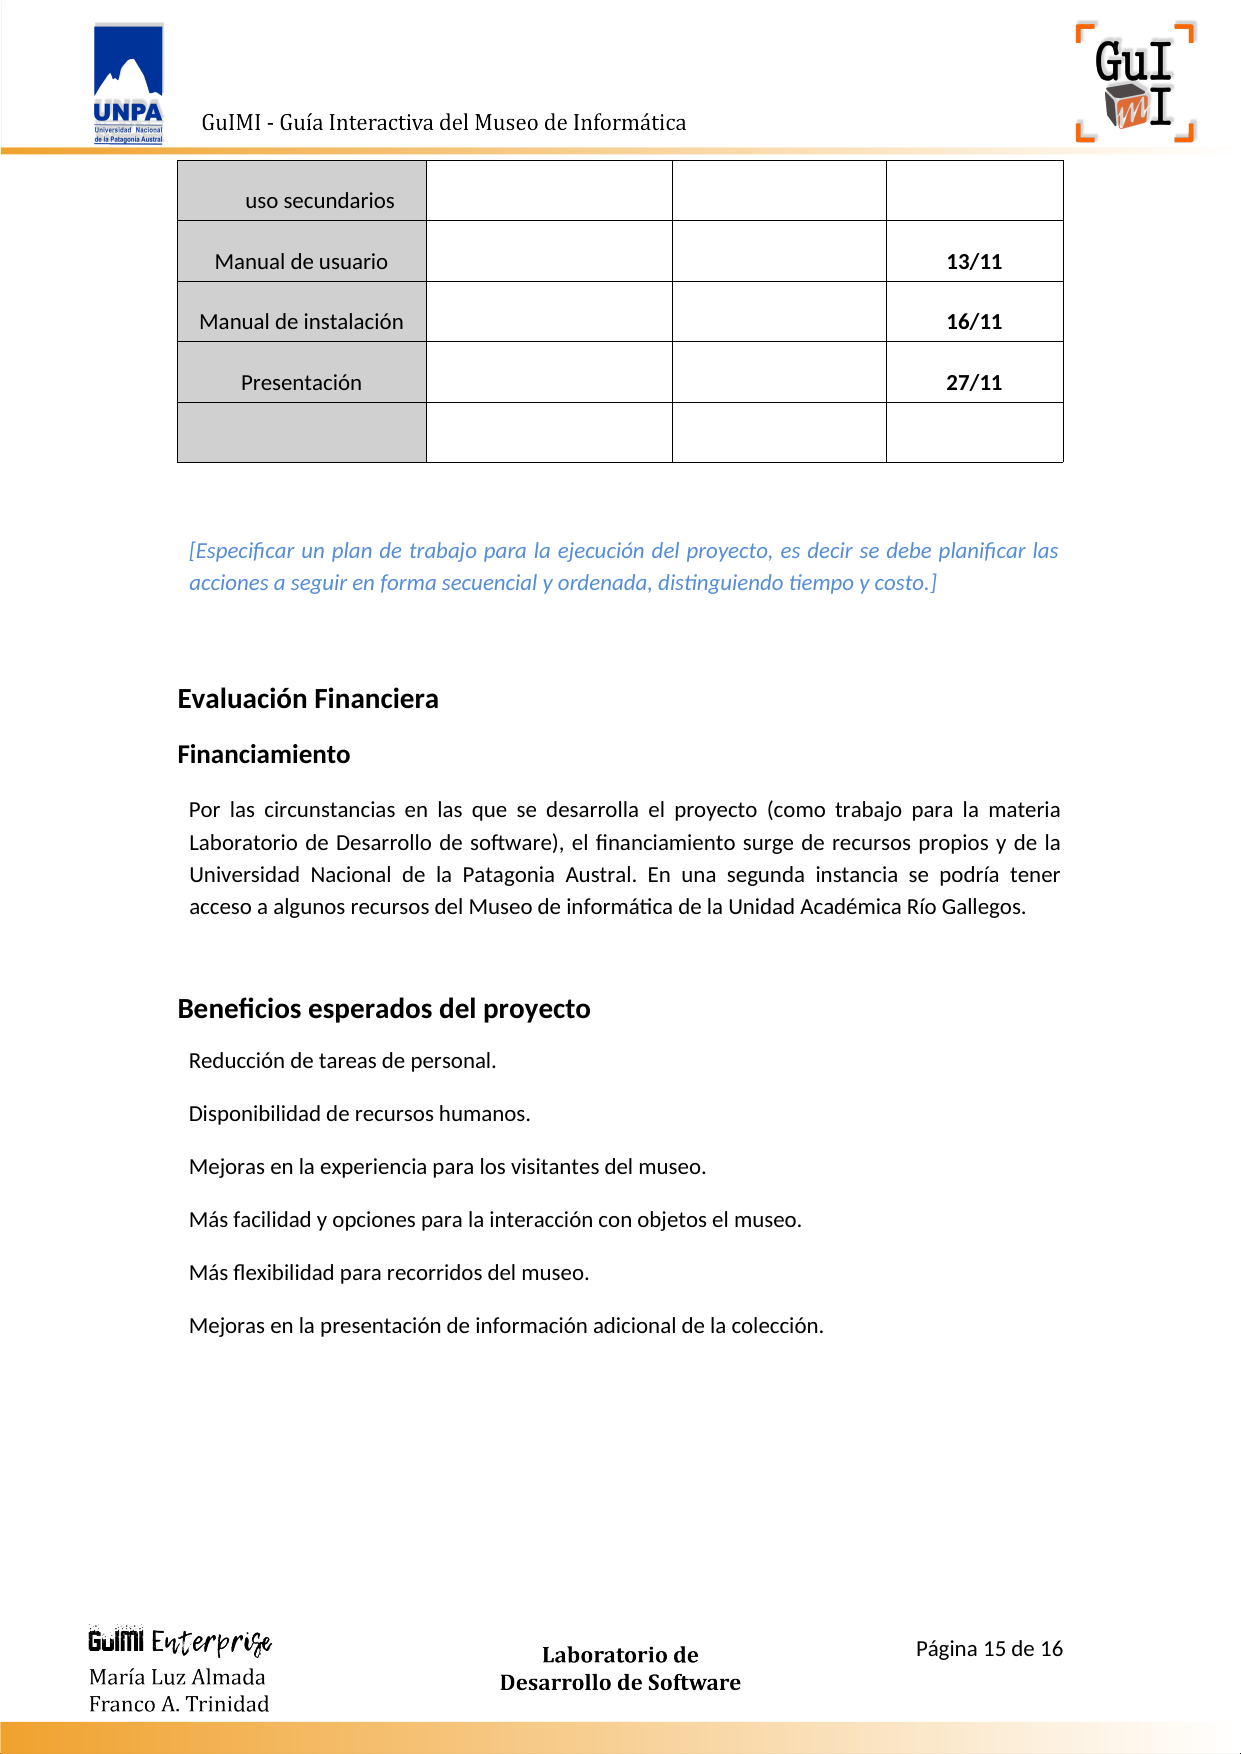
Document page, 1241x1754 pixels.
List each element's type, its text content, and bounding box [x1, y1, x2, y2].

table_cell [427, 221, 672, 281]
table_cell [673, 403, 886, 462]
table_cell 13/11 [887, 221, 1063, 281]
text [Especificar un plan de trabajo para la ejecución del proyecto, es decir se debe planificar las acciones a seguir en forma secuencial y ordenada, distinguiendo tiempo y costo.] [188, 536, 1063, 596]
table_cell [427, 342, 672, 402]
text Más flexibilidad para recorridos del museo. [188, 1258, 1063, 1286]
picture [0, 1613, 1241, 1754]
table_cell Presentación [178, 342, 426, 402]
table_cell [427, 403, 672, 462]
subtitle Beneficios esperados del proyecto [177, 990, 1063, 1026]
table_cell [427, 161, 672, 220]
table_cell [673, 161, 886, 220]
table_cell 27/11 [887, 342, 1063, 402]
table_cell [673, 221, 886, 281]
subtitle Evaluación Financiera [177, 680, 1063, 716]
table_cell [887, 161, 1063, 220]
table_cell Manual de usuario [178, 221, 426, 281]
text Por las circunstancias en las que se desarrolla el proyecto (como trabajo para la materia Laboratorio de Desarrollo de software), el financiamiento surge de recursos propios y de la Universidad Nacional de la Patagonia Austral. En una segunda instancia se podría tener acceso a algunos recursos del Museo de informática de la Unidad Académica Río Gallegos. [188, 796, 1063, 920]
text Reducción de tareas de personal. [188, 1046, 1063, 1074]
table_cell Manual de instalación [178, 282, 426, 341]
table_cell [673, 342, 886, 402]
picture [0, 0, 1241, 155]
table_cell [887, 403, 1063, 462]
table_cell [178, 403, 426, 462]
text Mejoras en la presentación de información adicional de la colección. [188, 1311, 1063, 1339]
subtitle Financiamiento [177, 737, 1063, 770]
text Más facilidad y opciones para la interacción con objetos el museo. [188, 1205, 1063, 1233]
table_cell 16/11 [887, 282, 1063, 341]
table_cell [673, 282, 886, 341]
table_cell uso secundarios [178, 161, 426, 220]
text Mejoras en la experiencia para los visitantes del museo. [188, 1152, 1063, 1180]
text Disponibilidad de recursos humanos. [188, 1099, 1063, 1127]
table_cell [427, 282, 672, 341]
